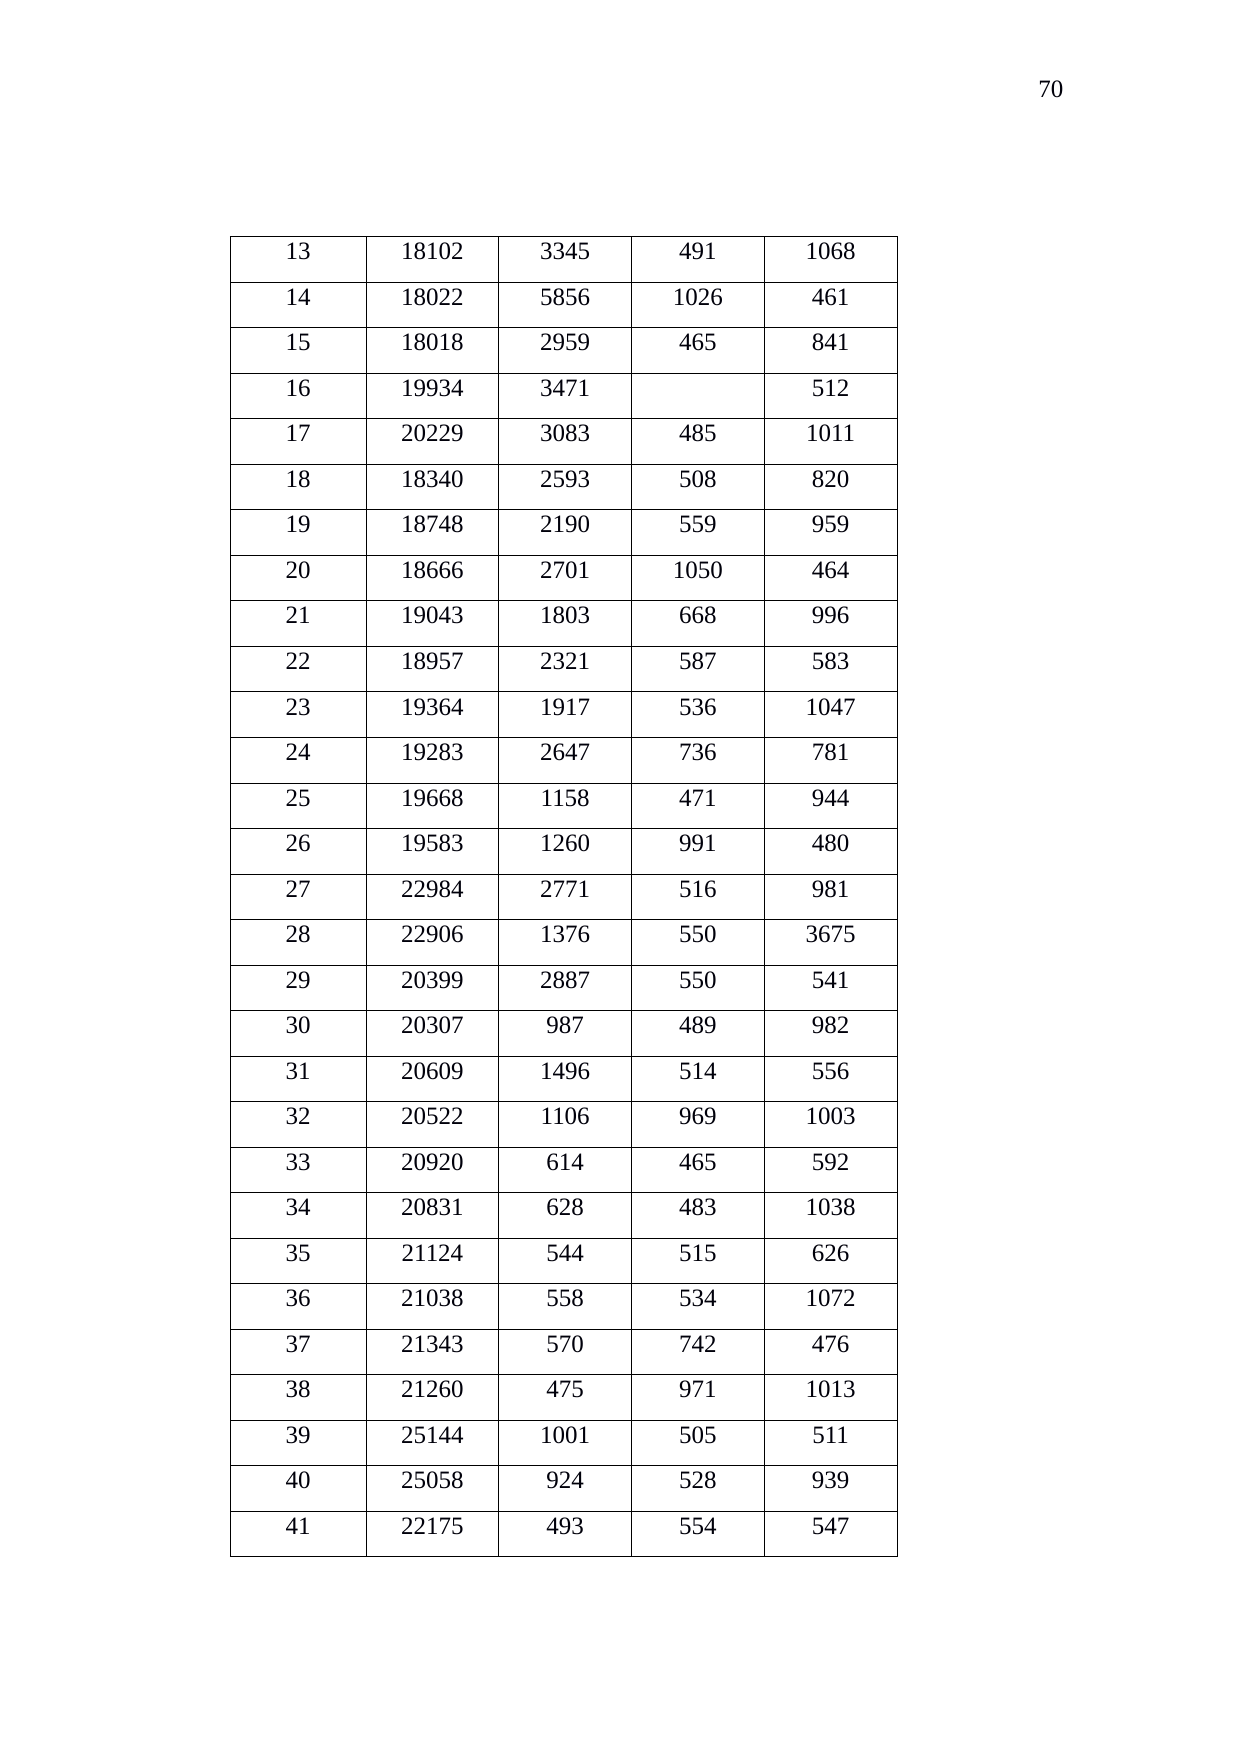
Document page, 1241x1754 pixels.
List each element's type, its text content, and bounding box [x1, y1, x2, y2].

table_cell 18022 [367, 283, 498, 327]
table_cell 21 [231, 601, 366, 646]
table_cell 35 [231, 1239, 366, 1283]
table_cell 550 [632, 966, 764, 1010]
table_cell 19668 [367, 784, 498, 828]
table_cell 20 [231, 556, 366, 600]
table_cell 25058 [367, 1466, 498, 1511]
table_cell 18018 [367, 328, 498, 373]
table_cell 554 [632, 1512, 764, 1556]
table_cell 18102 [367, 237, 498, 282]
table_cell 515 [632, 1239, 764, 1283]
table_cell 2593 [499, 465, 631, 509]
table_cell 1001 [499, 1421, 631, 1465]
table_cell 1038 [765, 1193, 897, 1238]
table_cell 14 [231, 283, 366, 327]
table_cell 536 [632, 692, 764, 737]
table_cell 570 [499, 1330, 631, 1374]
table_cell 22906 [367, 920, 498, 964]
table_cell 628 [499, 1193, 631, 1238]
table_cell 21038 [367, 1284, 498, 1329]
table_cell 987 [499, 1011, 631, 1056]
table_cell 939 [765, 1466, 897, 1511]
table_cell 480 [765, 829, 897, 873]
table_cell 550 [632, 920, 764, 964]
table_cell 3471 [499, 374, 631, 418]
table_cell 18748 [367, 510, 498, 555]
table_cell 2701 [499, 556, 631, 600]
table_cell 959 [765, 510, 897, 555]
table_cell 587 [632, 647, 764, 691]
table_cell 20399 [367, 966, 498, 1010]
table_cell 20229 [367, 419, 498, 464]
table_cell 25144 [367, 1421, 498, 1465]
table_cell 2647 [499, 738, 631, 782]
table_cell 2321 [499, 647, 631, 691]
table_cell 18340 [367, 465, 498, 509]
table_cell 1003 [765, 1102, 897, 1147]
table_cell 969 [632, 1102, 764, 1147]
table_cell 3345 [499, 237, 631, 282]
table_cell 465 [632, 1148, 764, 1192]
table_cell 33 [231, 1148, 366, 1192]
table_cell 781 [765, 738, 897, 782]
table_cell 464 [765, 556, 897, 600]
table_cell 485 [632, 419, 764, 464]
table_cell 528 [632, 1466, 764, 1511]
table_cell 20920 [367, 1148, 498, 1192]
table_cell 1050 [632, 556, 764, 600]
table_cell 13 [231, 237, 366, 282]
table_cell 558 [499, 1284, 631, 1329]
table_cell 39 [231, 1421, 366, 1465]
table_cell 40 [231, 1466, 366, 1511]
table_cell 1072 [765, 1284, 897, 1329]
table_cell 483 [632, 1193, 764, 1238]
table_cell 514 [632, 1057, 764, 1101]
table_cell 1917 [499, 692, 631, 737]
table_cell 491 [632, 237, 764, 282]
table_cell 17 [231, 419, 366, 464]
table_cell 924 [499, 1466, 631, 1511]
table_cell 30 [231, 1011, 366, 1056]
table_cell 489 [632, 1011, 764, 1056]
table_cell 24 [231, 738, 366, 782]
table_cell 511 [765, 1421, 897, 1465]
table_cell 20831 [367, 1193, 498, 1238]
table_cell 1376 [499, 920, 631, 964]
table_cell [632, 374, 764, 418]
table_cell 475 [499, 1375, 631, 1420]
table_cell 19 [231, 510, 366, 555]
table_cell 461 [765, 283, 897, 327]
table_cell 1106 [499, 1102, 631, 1147]
table_cell 19934 [367, 374, 498, 418]
table_cell 37 [231, 1330, 366, 1374]
table_cell 471 [632, 784, 764, 828]
table_cell 19583 [367, 829, 498, 873]
table_cell 20522 [367, 1102, 498, 1147]
table_cell 971 [632, 1375, 764, 1420]
table_cell 21124 [367, 1239, 498, 1283]
table_cell 508 [632, 465, 764, 509]
table_cell 516 [632, 875, 764, 919]
table_cell 36 [231, 1284, 366, 1329]
table_cell 1260 [499, 829, 631, 873]
table_cell 736 [632, 738, 764, 782]
table_cell 626 [765, 1239, 897, 1283]
table_cell 2771 [499, 875, 631, 919]
table_cell 22 [231, 647, 366, 691]
table_cell 559 [632, 510, 764, 555]
table_cell 476 [765, 1330, 897, 1374]
table_cell 668 [632, 601, 764, 646]
table_cell 1013 [765, 1375, 897, 1420]
table_cell 23 [231, 692, 366, 737]
table_cell 944 [765, 784, 897, 828]
table_cell 534 [632, 1284, 764, 1329]
table_cell 28 [231, 920, 366, 964]
table_cell 583 [765, 647, 897, 691]
table_cell 20307 [367, 1011, 498, 1056]
table_cell 592 [765, 1148, 897, 1192]
table_cell 1496 [499, 1057, 631, 1101]
table_cell 1158 [499, 784, 631, 828]
table_cell 3675 [765, 920, 897, 964]
table_cell 34 [231, 1193, 366, 1238]
table_cell 19043 [367, 601, 498, 646]
table_cell 547 [765, 1512, 897, 1556]
table_cell 5856 [499, 283, 631, 327]
table_cell 18957 [367, 647, 498, 691]
table_cell 1026 [632, 283, 764, 327]
table_cell 22984 [367, 875, 498, 919]
table_cell 544 [499, 1239, 631, 1283]
table_cell 20609 [367, 1057, 498, 1101]
table_cell 1068 [765, 237, 897, 282]
table_cell 981 [765, 875, 897, 919]
table_cell 742 [632, 1330, 764, 1374]
table_cell 505 [632, 1421, 764, 1465]
table_cell 21343 [367, 1330, 498, 1374]
table_cell 21260 [367, 1375, 498, 1420]
table_cell 27 [231, 875, 366, 919]
table_cell 493 [499, 1512, 631, 1556]
table_cell 2887 [499, 966, 631, 1010]
table_cell 19283 [367, 738, 498, 782]
table_cell 18666 [367, 556, 498, 600]
table_cell 991 [632, 829, 764, 873]
table_cell 465 [632, 328, 764, 373]
table_cell 32 [231, 1102, 366, 1147]
table_cell 16 [231, 374, 366, 418]
table_cell 25 [231, 784, 366, 828]
table_cell 41 [231, 1512, 366, 1556]
table_cell 996 [765, 601, 897, 646]
table_cell 2190 [499, 510, 631, 555]
table_cell 18 [231, 465, 366, 509]
table_cell 26 [231, 829, 366, 873]
table_cell 1011 [765, 419, 897, 464]
table_cell 2959 [499, 328, 631, 373]
table_cell 22175 [367, 1512, 498, 1556]
table_cell 982 [765, 1011, 897, 1056]
table_cell 512 [765, 374, 897, 418]
table_cell 841 [765, 328, 897, 373]
table_cell 614 [499, 1148, 631, 1192]
table_cell 820 [765, 465, 897, 509]
table_cell 1803 [499, 601, 631, 646]
table_cell 15 [231, 328, 366, 373]
table_cell 556 [765, 1057, 897, 1101]
table_cell 31 [231, 1057, 366, 1101]
table_cell 38 [231, 1375, 366, 1420]
table_cell 19364 [367, 692, 498, 737]
table_cell 1047 [765, 692, 897, 737]
table_cell 29 [231, 966, 366, 1010]
table_cell 541 [765, 966, 897, 1010]
table_cell 3083 [499, 419, 631, 464]
